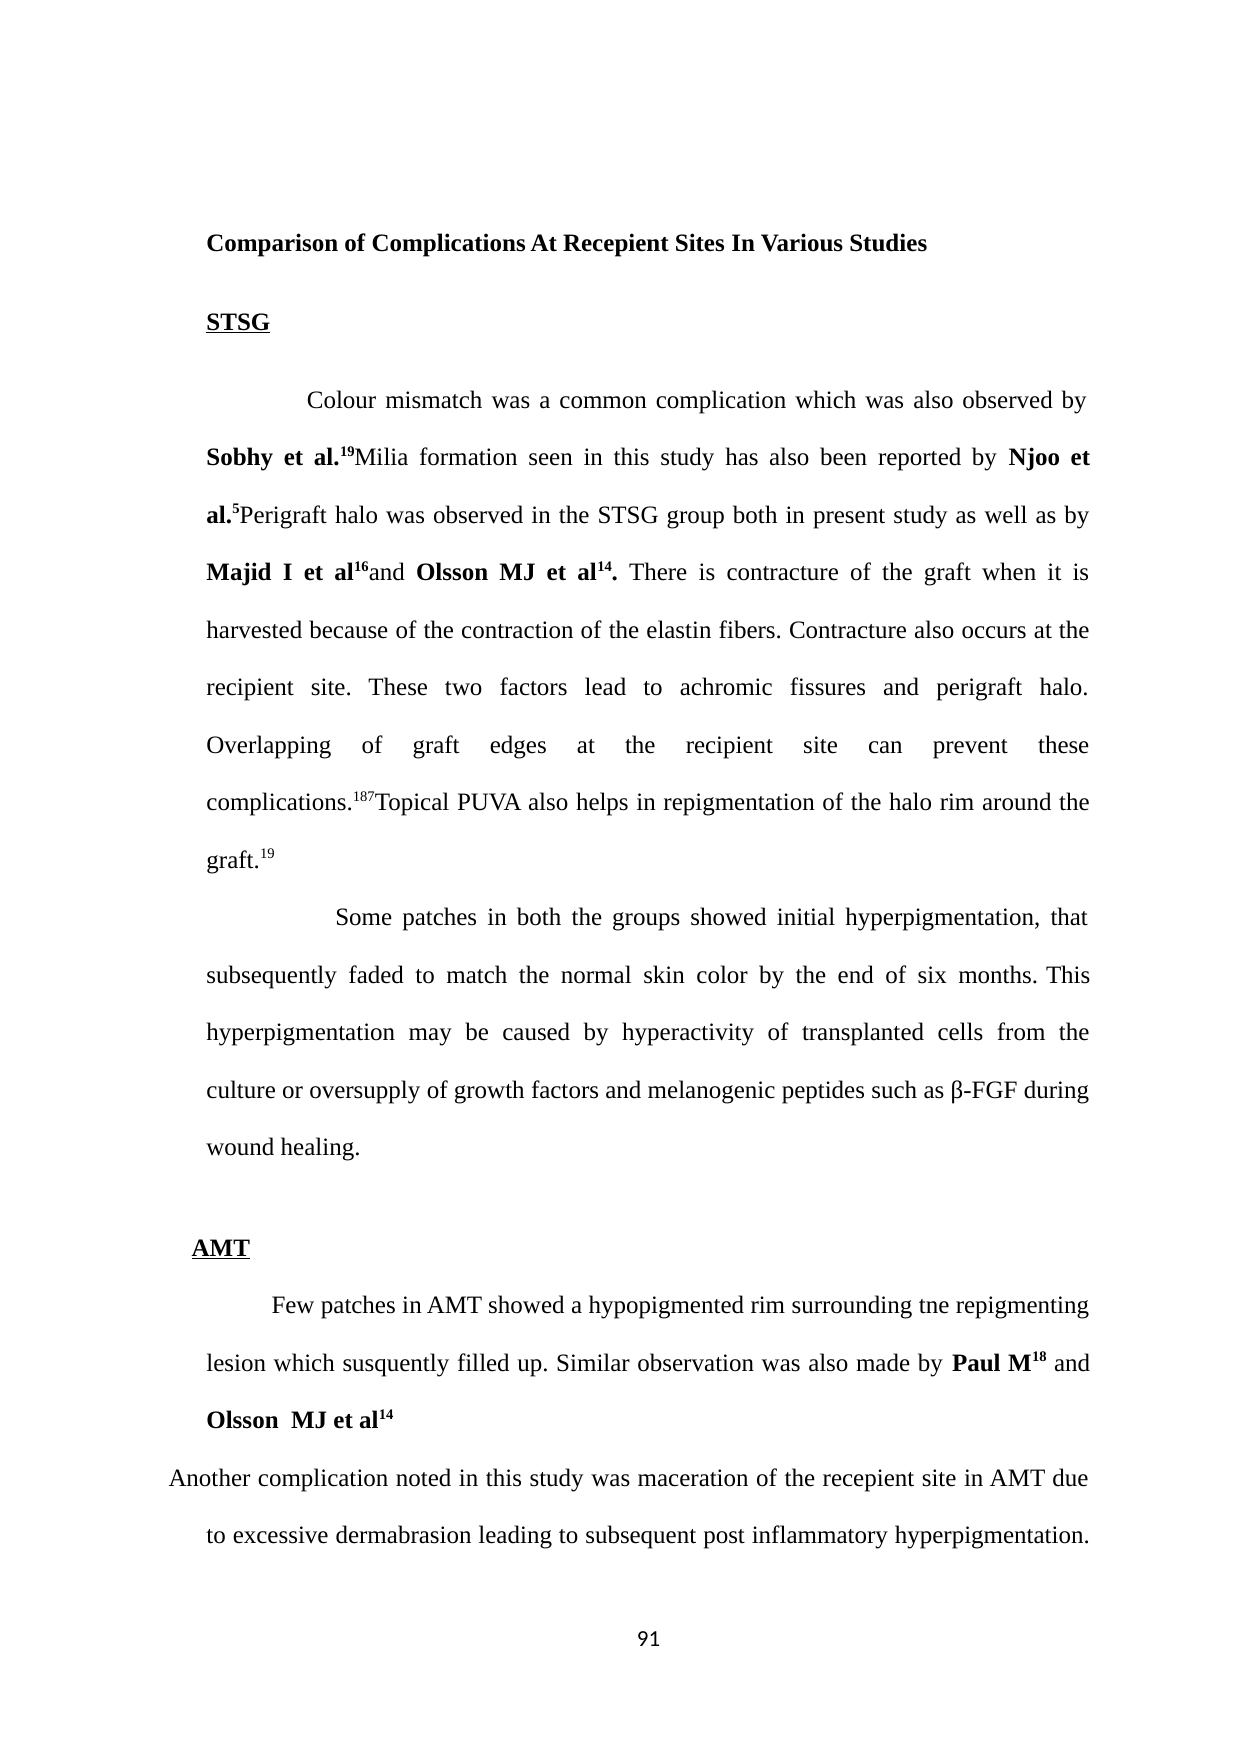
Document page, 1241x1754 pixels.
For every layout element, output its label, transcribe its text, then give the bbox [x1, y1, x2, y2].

text Some patches in both the groups showed initial hyperpigmentation, that subsequently faded to match the normal skin color by the end of six months. This hyperpigmentation may be caused by hyperactivity of transplanted cells from the culture or oversupply of growth factors and melanogenic peptides such as β-FGF during wound healing. [162, 902, 1090, 1161]
text STSG [206, 307, 1090, 335]
text Colour mismatch was a common complication which was also observed by Sobhy et al.19Milia formation seen in this study has also been reported by Njoo et al.5Perigraft halo was observed in the STSG group both in present study as well as by Majid I et al16and Olsson MJ et al14. There is contracture of the graft when it is harvested because of the contraction of the elastin fibers. Contracture also occurs at the recipient site. These two factors lead to achromic fissures and perigraft halo. Overlapping of graft edges at the recipient site can prevent these complications.187Topical PUVA also helps in repigmentation of the halo rim around the graft.19 [162, 385, 1090, 874]
text Few patches in AMT showed a hypopigmented rim surrounding tne repigmenting lesion which susquently filled up. Similar observation was also made by Paul M18 and Olsson MJ et al14 [162, 1291, 1090, 1434]
text Comparison of Complications At Recepient Sites In Various Studies [206, 228, 1090, 257]
text AMT [147, 1233, 1090, 1262]
text Another complication noted in this study was maceration of the recepient site in AMT due to excessive dermabrasion leading to subsequent post inflammatory hyperpigmentation. [162, 1463, 1090, 1549]
